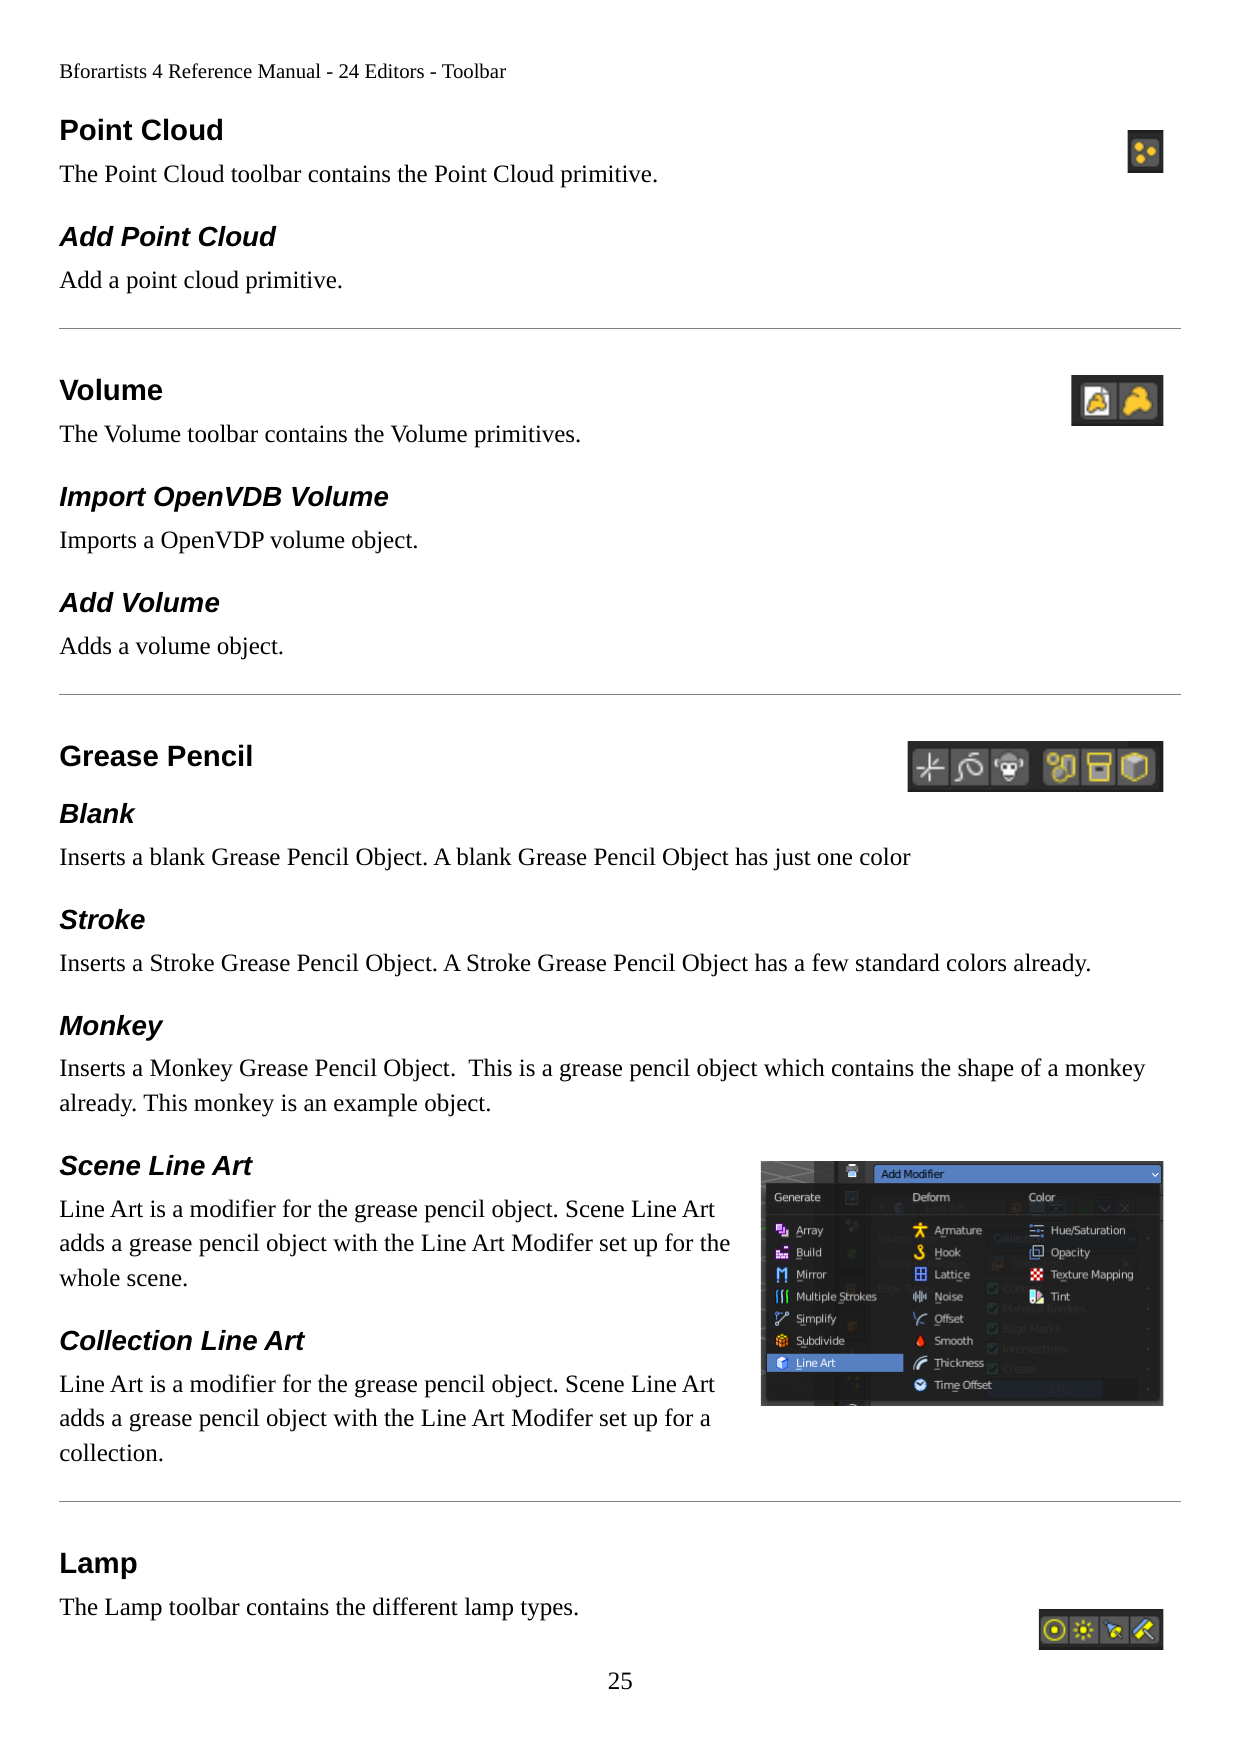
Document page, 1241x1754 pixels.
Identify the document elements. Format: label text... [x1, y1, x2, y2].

subtitle Lamp [59, 1546, 1181, 1579]
picture [760, 1161, 1164, 1406]
subtitle Stroke [59, 903, 1181, 935]
subtitle Collection Line Art [59, 1324, 760, 1356]
subtitle Point Cloud [59, 113, 1181, 146]
text Inserts a Stroke Grease Pencil Object. A Stroke Grease Pencil Object has a few standard colors already. [59, 948, 1181, 976]
picture [1127, 130, 1164, 173]
subtitle [1164, 1324, 1181, 1356]
text The Volume toolbar contains the Volume primitives. [59, 419, 1181, 448]
text Inserts a Monkey Grease Pencil Object. This is a grease pencil object which contains the shape of a monkey already. This monkey is an example object. [59, 1053, 1181, 1117]
text Line Art is a modifier for the grease pencil object. Scene Line Art adds a grease pencil object with the Line Art Modifer set up for the whole scene. [59, 1194, 760, 1292]
subtitle Volume [59, 373, 1181, 406]
subtitle Grease Pencil [59, 738, 1181, 772]
text Inserts a blank Grease Pencil Object. A blank Grease Pencil Object has just one color [59, 842, 1181, 870]
text Add a point cloud primitive. [59, 265, 1181, 293]
subtitle Monkey [59, 1009, 1181, 1041]
picture [1071, 375, 1164, 426]
text The Lamp toolbar contains the different lamp types. [59, 1592, 1181, 1621]
text The Point Cloud toolbar contains the Point Cloud primitive. [59, 159, 1181, 188]
text Line Art is a modifier for the grease pencil object. Scene Line Art adds a grease pencil object with the Line Art Modifer set up for a collection. [59, 1369, 1181, 1467]
subtitle Add Volume [59, 586, 1181, 618]
text Imports a OpenVDP volume object. [59, 525, 1181, 553]
picture [1038, 1609, 1164, 1650]
subtitle Add Point Cloud [59, 220, 1181, 252]
picture [907, 741, 1164, 792]
subtitle Scene Line Art [59, 1149, 1181, 1181]
subtitle Blank [59, 797, 1181, 829]
subtitle Import OpenVDB Volume [59, 480, 1181, 512]
text Adds a volume object. [59, 631, 1181, 659]
